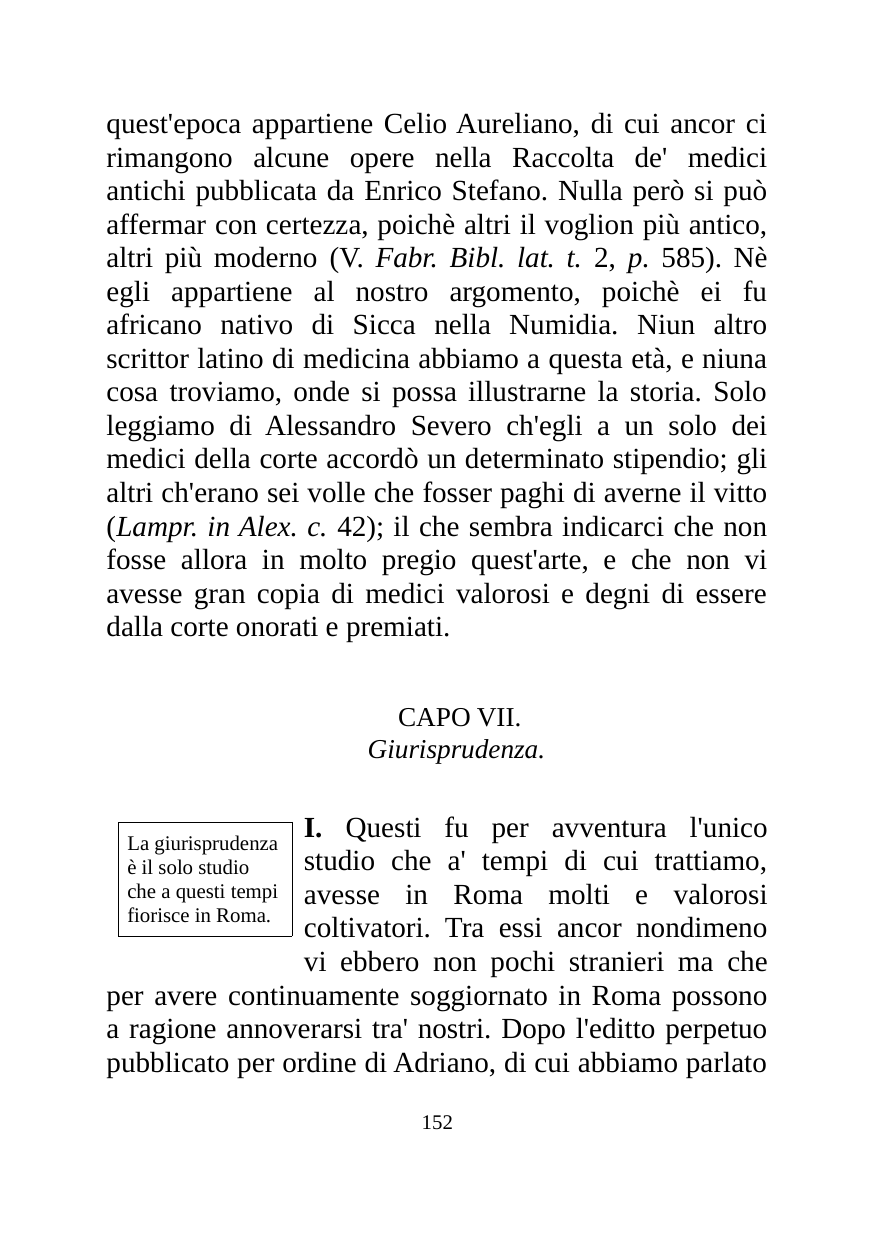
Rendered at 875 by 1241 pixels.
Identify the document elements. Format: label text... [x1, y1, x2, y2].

text I. Questi fu per avventura l'unico studio che a' tempi di cui trattiamo, avesse in Roma molti e valorosi coltivatori. Tra essi ancor nondimeno vi ebbero non pochi stranieri ma che per avere continuamente soggiornato in Roma possono a ragione annoverarsi tra' nostri. Dopo l'editto perpetuo pubblicato per ordine di Adriano, di cui abbiamo parlato [106, 810, 768, 1078]
text La giurisprudenza è il solo studio che a questi tempi fiorisce in Roma. [127, 831, 283, 927]
subtitle CAPO VII. Giurisprudenza. [151, 701, 768, 764]
text quest'epoca appartiene Celio Aureliano, di cui ancor ci rimangono alcune opere nella Raccolta de' medici antichi pubblicata da Enrico Stefano. Nulla però si può affermar con certezza, poichè altri il voglion più antico, altri più moderno (V. Fabr. Bibl. lat. t. 2, p. 585). Nè egli appartiene al nostro argomento, poichè ei fu africano nativo di Sicca nella Numidia. Niun altro scrittor latino di medicina abbiamo a questa età, e niuna cosa troviamo, onde si possa illustrarne la storia. Solo leggiamo di Alessandro Severo ch'egli a un solo dei medici della corte accordò un determinato stipendio; gli altri ch'erano sei volle che fosser paghi di averne il vitto (Lampr. in Alex. c. 42); il che sembra indicarci che non fosse allora in molto pregio quest'arte, e che non vi avesse gran copia di medici valorosi e degni di essere dalla corte onorati e premiati. [106, 106, 768, 643]
